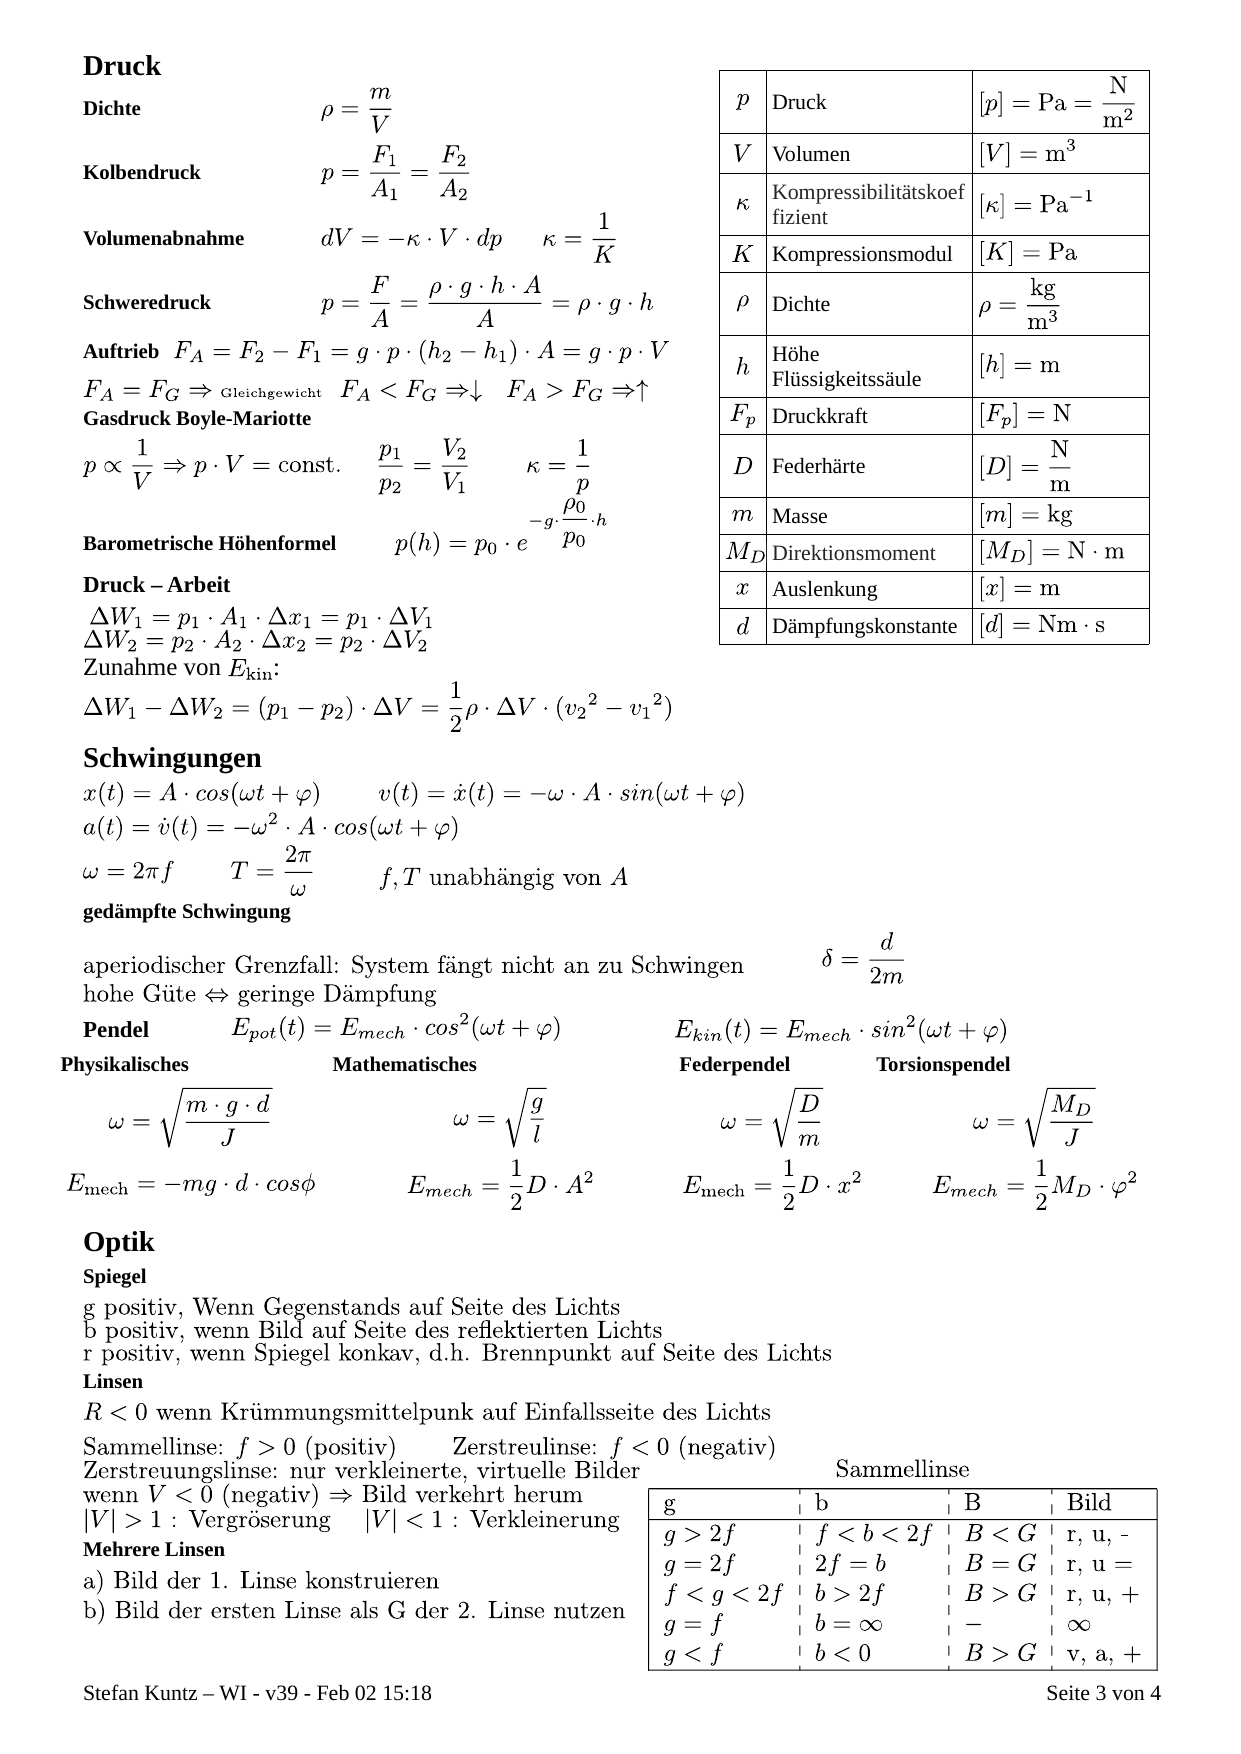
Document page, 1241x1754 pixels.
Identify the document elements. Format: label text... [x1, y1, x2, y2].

table_cell [327, 1082, 673, 1153]
table_cell [720, 535, 766, 571]
table_cell [720, 273, 766, 335]
table_cell Masse [767, 498, 972, 534]
table_cell [674, 1082, 870, 1153]
table_cell [973, 535, 1149, 571]
table_cell Kompressionsmodul [767, 236, 972, 272]
subtitle Spiegel [83, 1264, 1161, 1288]
table_header Torsionspendel [870, 1047, 1198, 1082]
table_header Physikalisches [55, 1047, 327, 1082]
table_cell [720, 435, 766, 497]
subtitle [670, 339, 719, 365]
subtitle [654, 275, 719, 327]
table_cell [720, 336, 766, 397]
table_cell [973, 609, 1149, 644]
table_cell [973, 435, 1149, 497]
table_cell Druckkraft [767, 398, 972, 434]
table_cell [720, 134, 766, 173]
text Zunahme von : [83, 652, 1161, 732]
table_cell Dichte [767, 273, 972, 335]
table_header [973, 71, 1149, 133]
subtitle Kolbendruck [83, 145, 321, 200]
table_cell [870, 1082, 1198, 1153]
subtitle Gasdruck Boyle-Mariotte [83, 405, 719, 429]
table_cell [973, 398, 1149, 434]
subtitle [470, 145, 719, 200]
table_header Federpendel [674, 1047, 870, 1082]
subtitle Schwingungen [83, 741, 1161, 774]
subtitle Auftrieb [83, 339, 172, 365]
table_cell [55, 1082, 327, 1153]
table_header Mathematisches [327, 1047, 673, 1082]
table_cell [720, 236, 766, 272]
table_cell [870, 1154, 1198, 1216]
subtitle [616, 212, 719, 263]
subtitle Mehrere Linsen [83, 1537, 648, 1561]
table_cell [973, 236, 1149, 272]
table_cell [720, 398, 766, 434]
subtitle Druck – Arbeit [83, 572, 719, 598]
subtitle Schweredruck [83, 275, 321, 327]
table_cell Federhärte [767, 435, 972, 497]
table_cell [973, 336, 1149, 397]
table_cell [720, 174, 766, 235]
subtitle Pendel [83, 1013, 1161, 1043]
table_cell Direktionsmoment [767, 535, 972, 571]
table_cell [973, 498, 1149, 534]
table_cell Kompressibilitätskoeffizient [767, 174, 972, 235]
table_cell [973, 572, 1149, 607]
subtitle [392, 88, 719, 133]
table_cell Höhe Flüssigkeitssäule [767, 336, 972, 397]
table_cell [55, 1154, 327, 1216]
table_cell [973, 273, 1149, 335]
table_cell Dämpfungskonstante [767, 609, 972, 644]
subtitle gedämpfte Schwingung [83, 899, 1161, 923]
table_cell [973, 174, 1149, 235]
table_cell [973, 134, 1149, 173]
subtitle Linsen [83, 1369, 1161, 1393]
subtitle Volumenabnahme [83, 212, 542, 263]
table_cell [720, 572, 766, 607]
subtitle Barometrische Höhenformel [83, 498, 395, 557]
table_cell [720, 609, 766, 644]
table_header [720, 71, 766, 133]
table_cell Auslenkung [767, 572, 972, 607]
table_cell [327, 1154, 673, 1216]
subtitle [608, 498, 719, 557]
subtitle Optik [83, 1225, 1161, 1258]
table_cell [720, 498, 766, 534]
table_cell Volumen [767, 134, 972, 173]
subtitle Druck [83, 48, 1194, 673]
subtitle Dichte [83, 88, 320, 133]
table_cell [674, 1154, 870, 1216]
table_header Druck [767, 71, 972, 133]
